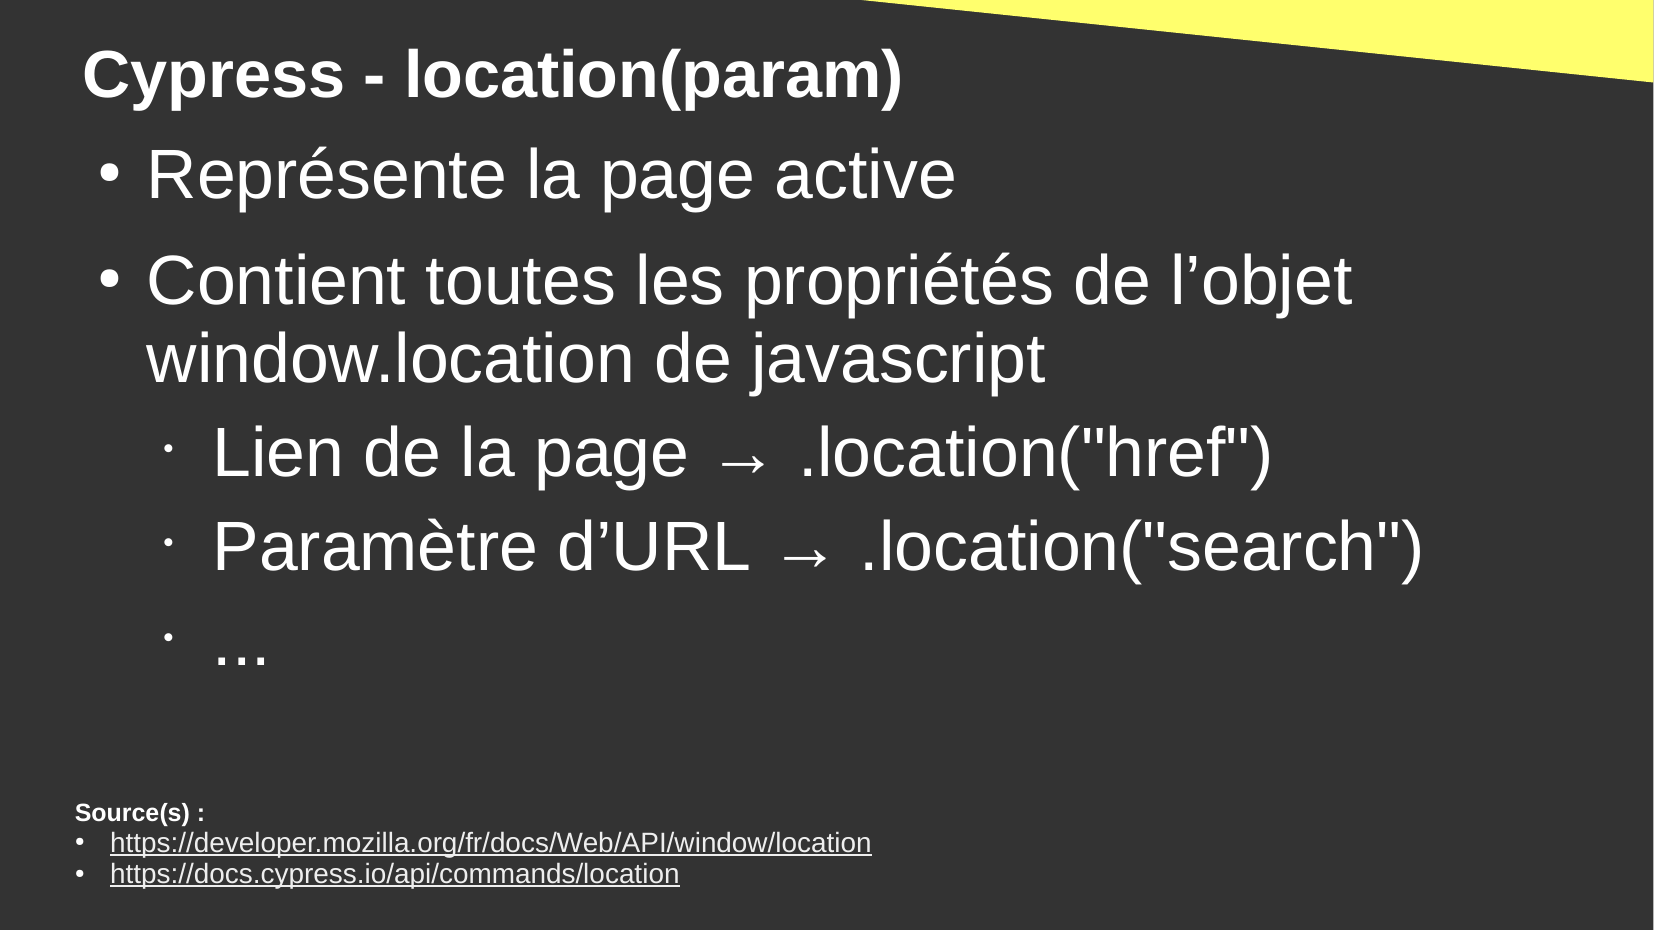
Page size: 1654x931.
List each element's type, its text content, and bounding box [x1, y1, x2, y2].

text_box Source(s) : https://developer.mozilla.org/fr/docs/Web/API/window/location https://docs.cypress.io/api/commands/location [60, 791, 1546, 898]
list Représente la page active Contient toutes les propriétés de l’objet window.location de javascript Lien de la page → .location("href") Paramètre d’URL → .location("search") ... [80, 135, 1619, 686]
title Cypress - location(param) [82, 37, 1004, 119]
text_box [861, 0, 1654, 83]
